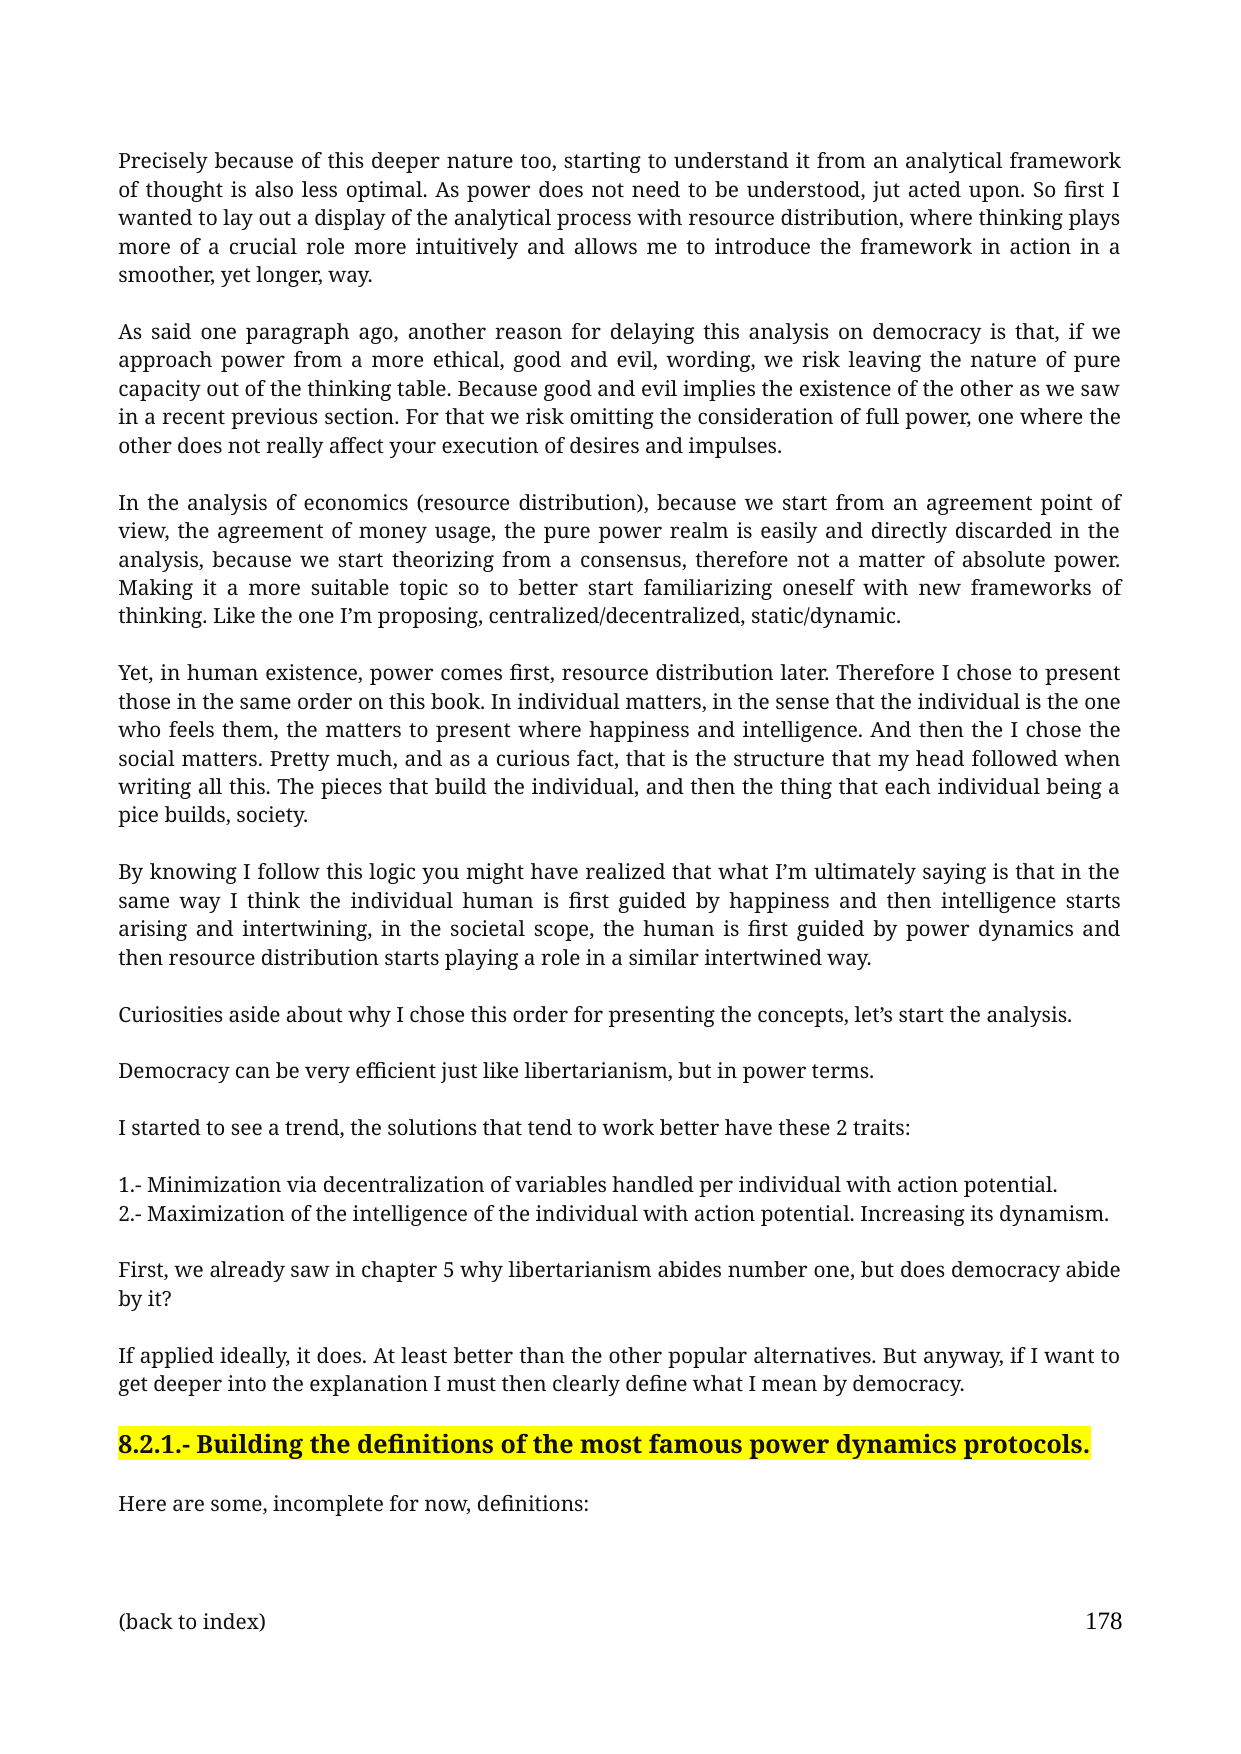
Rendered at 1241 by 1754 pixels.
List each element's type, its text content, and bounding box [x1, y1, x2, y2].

text 8.2.1.- Building the definitions of the most famous power dynamics protocols. [118, 1426, 1122, 1460]
text Democracy can be very efficient just like libertarianism, but in power terms. [118, 1057, 1122, 1085]
text Here are some, incomplete for now, definitions: [118, 1489, 1122, 1517]
text By knowing I follow this logic you might have realized that what I’m ultimately saying is that in the same way I think the individual human is first guided by happiness and then intelligence starts arising and intertwining, in the societal scope, the human is first guided by power dynamics and then resource distribution starts playing a role in a similar intertwined way. [118, 857, 1122, 971]
text Yet, in human existence, power comes first, resource distribution later. Therefore I chose to present those in the same order on this book. In individual matters, in the sense that the individual is the one who feels them, the matters to present where happiness and intelligence. And then the I chose the social matters. Pretty much, and as a curious fact, that is the structure that my head followed when writing all this. The pieces that build the individual, and then the thing that each individual being a pice builds, society. [118, 658, 1122, 829]
text In the analysis of economics (resource distribution), because we start from an agreement point of view, the agreement of money usage, the pure power realm is easily and directly discarded in the analysis, because we start theorizing from a consensus, therefore not a matter of absolute power. Making it a more suitable topic so to better start familiarizing oneself with new frameworks of thinking. Like the one I’m proposing, centralized/decentralized, static/dynamic. [118, 488, 1122, 630]
text If applied ideally, it does. At least better than the other popular alternatives. But anyway, if I want to get deeper into the explanation I must then clearly define what I mean by democracy. [118, 1341, 1122, 1398]
text Precisely because of this deeper nature too, starting to understand it from an analytical framework of thought is also less optimal. As power does not need to be understood, jut acted upon. So first I wanted to lay out a display of the analytical process with resource distribution, where thinking plays more of a crucial role more intuitively and allows me to introduce the framework in action in a smoother, yet longer, way. [118, 147, 1122, 289]
text First, we already saw in chapter 5 why libertarianism abides number one, but does democracy abide by it? [118, 1256, 1122, 1312]
text 2.- Maximization of the intelligence of the individual with action potential. Increasing its dynamism. [118, 1199, 1122, 1227]
text I started to see a trend, the solutions that tend to work better have these 2 traits: [118, 1113, 1122, 1142]
text As said one paragraph ago, another reason for delaying this analysis on democracy is that, if we approach power from a more ethical, good and evil, wording, we risk leaving the nature of pure capacity out of the thinking table. Because good and evil implies the existence of the other as we saw in a recent previous section. For that we risk omitting the consideration of full power, one where the other does not really affect your execution of desires and impulses. [118, 317, 1122, 459]
text Curiosities aside about why I chose this order for presenting the concepts, let’s start the analysis. [118, 1000, 1122, 1028]
text 1.- Minimization via decentralization of variables handled per individual with action potential. [118, 1170, 1122, 1199]
